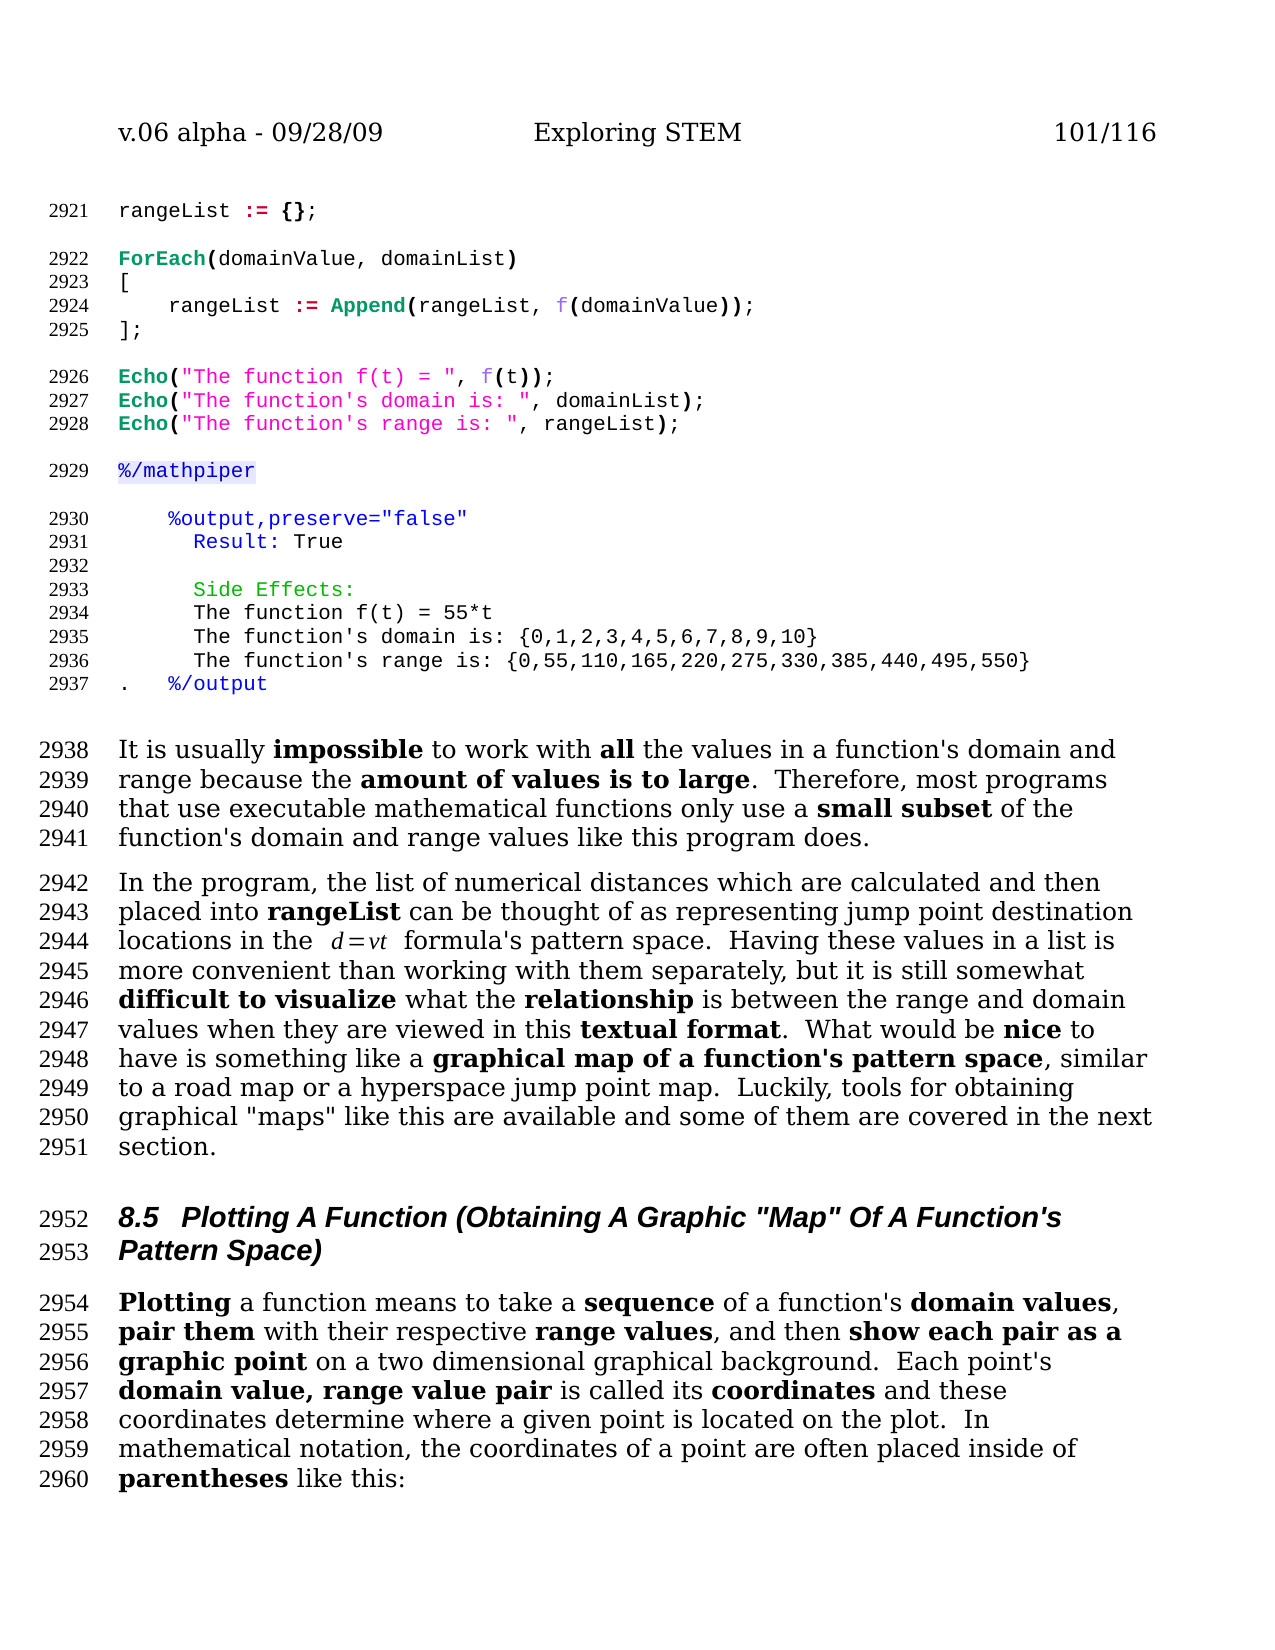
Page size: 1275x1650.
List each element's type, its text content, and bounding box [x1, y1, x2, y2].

text ForEach(domainValue, domainList) [118, 248, 1157, 271]
text rangeList := Append(rangeList, f(domainValue)); [118, 295, 1157, 319]
text rangeList := {}; [118, 200, 1157, 224]
text Echo("The function's range is: ", rangeList); [118, 413, 1157, 437]
text [ [118, 271, 1157, 295]
text The function's domain is: {0,1,2,3,4,5,6,7,8,9,10} [118, 626, 1157, 650]
text In the program, the list of numerical distances which are calculated and then placed into rangeList can be thought of as representing jump point destination locations in theformula's pattern space. Having these values in a list is more convenient than working with them separately, but it is still somewhat difficult to visualize what the relationship is between the range and domain values when they are viewed in this textual format. What would be nice to have is something like a graphical map of a function's pattern space, similar to a road map or a hyperspace jump point map. Luckily, tools for obtaining graphical "maps" like this are available and some of them are covered in the next section. [118, 868, 1157, 1161]
text %output,preserve="false" [118, 508, 1157, 531]
text Echo("The function's domain is: ", domainList); [118, 389, 1157, 413]
text . %/output [118, 673, 1157, 697]
text The function f(t) = 55*t [118, 602, 1157, 626]
text Side Effects: [118, 579, 1157, 602]
text Result: True [118, 531, 1157, 555]
text The function's range is: {0,55,110,165,220,275,330,385,440,495,550} [118, 650, 1157, 673]
text %/mathpiper [118, 461, 1157, 484]
text It is usually impossible to work with all the values in a function's domain and range because the amount of values is to large. Therefore, most programs that use executable mathematical functions only use a small subset of the function's domain and range values like this program does. [118, 735, 1157, 853]
text Plotting a function means to take a sequence of a function's domain values, pair them with their respective range values, and then show each pair as a graphic point on a two dimensional graphical background. Each point's domain value, range value pair is called its coordinates and these coordinates determine where a given point is located on the plot. In mathematical notation, the coordinates of a point are often placed inside of parentheses like this: [118, 1288, 1157, 1493]
text ]; [118, 319, 1157, 342]
text Echo("The function f(t) = ", f(t)); [118, 366, 1157, 389]
subtitle Plotting A Function (Obtaining A Graphic "Map" Of A Function's Pattern Space) [118, 1200, 1157, 1267]
